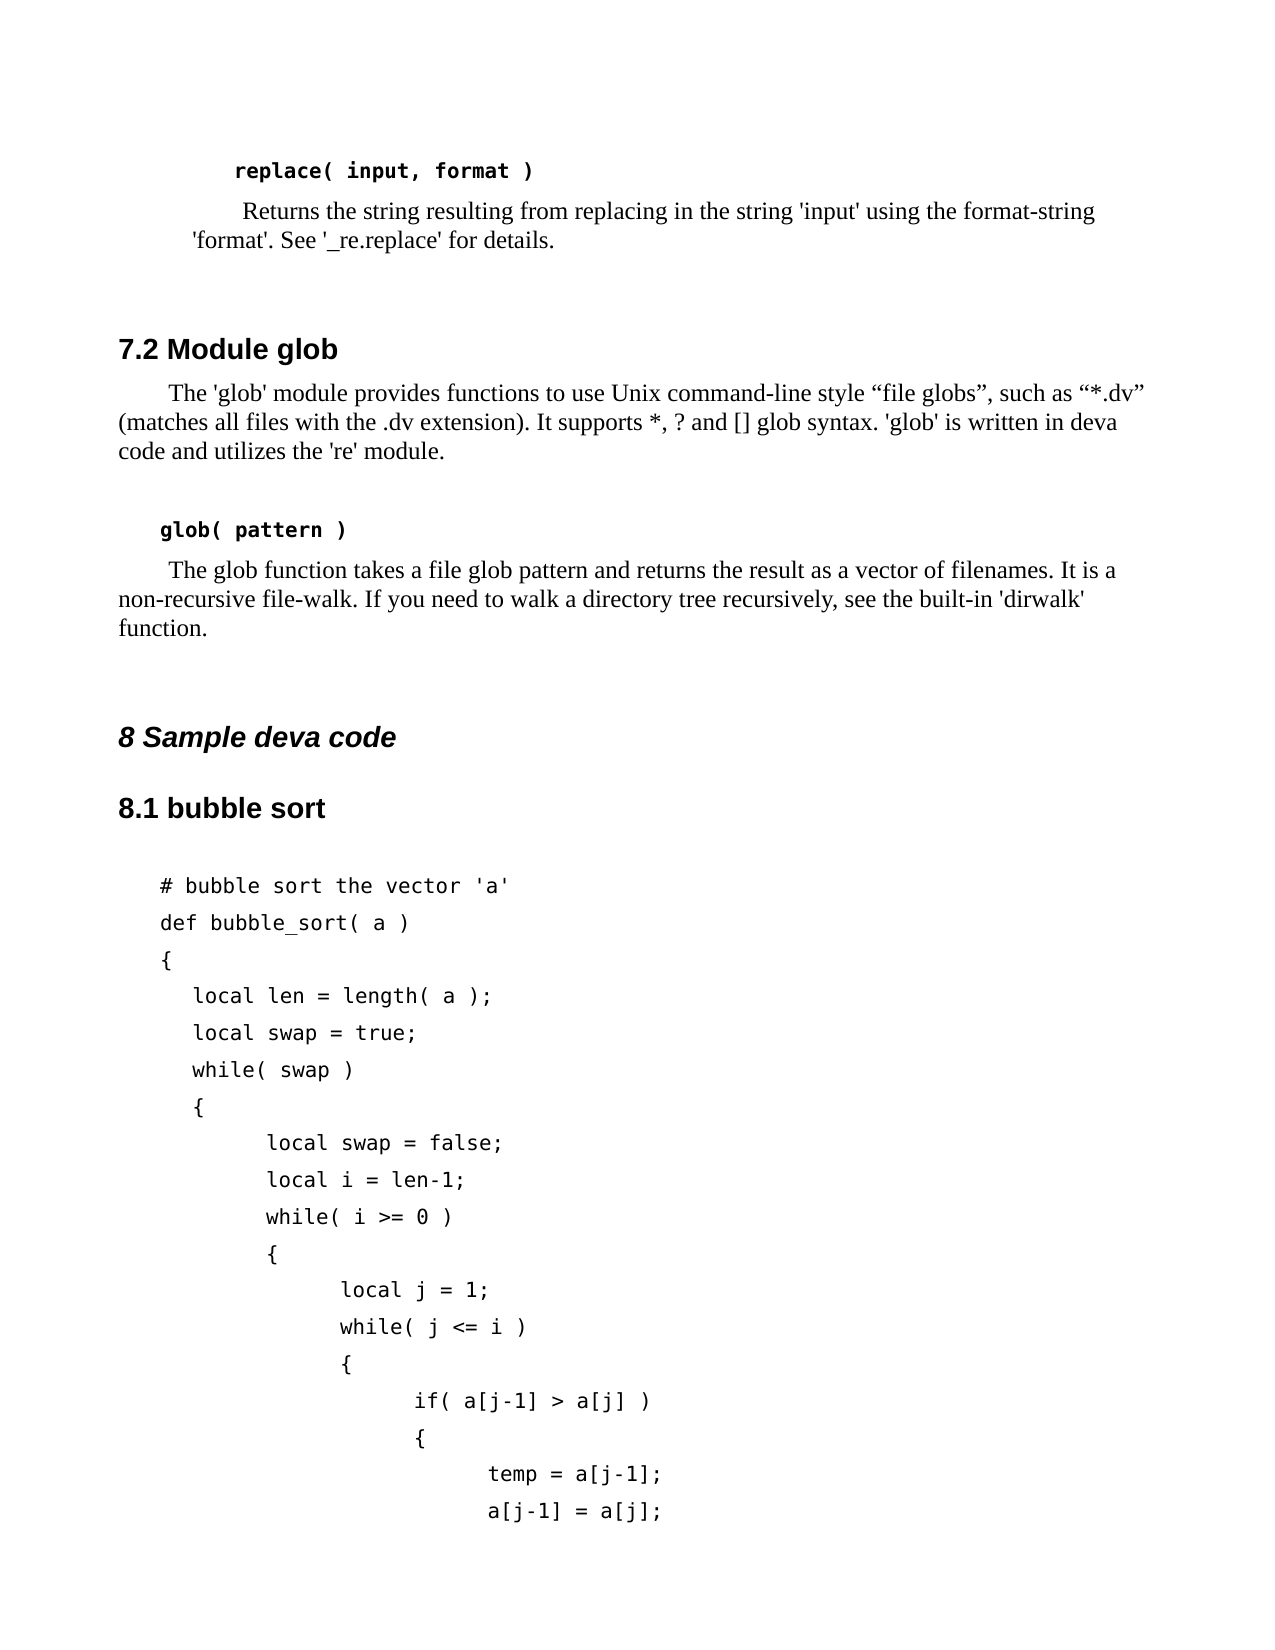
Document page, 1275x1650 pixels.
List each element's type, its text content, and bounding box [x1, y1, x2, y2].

text replace( input, format ) [192, 159, 1157, 184]
text { [118, 1095, 1157, 1119]
text if( a[j-1] > a[j] ) [118, 1389, 1157, 1413]
text def bubble_sort( a ) [118, 911, 1157, 935]
text local i = len-1; [118, 1168, 1157, 1192]
text glob( pattern ) [118, 518, 1157, 543]
text while( swap ) [118, 1058, 1157, 1082]
text local swap = true; [118, 1021, 1157, 1045]
text # bubble sort the vector 'a' [118, 874, 1157, 898]
text { [118, 1426, 1157, 1450]
text The 'glob' module provides functions to use Unix command-line style “file globs”, such as “*.dv” (matches all files with the .dv extension). It supports *, ? and [] glob syntax. 'glob' is written in deva code and utilizes the 're' module. [118, 378, 1157, 465]
text while( i >= 0 ) [118, 1205, 1157, 1229]
text { [118, 948, 1157, 972]
text local j = 1; [118, 1278, 1157, 1303]
text { [118, 1352, 1157, 1376]
text temp = a[j-1]; [118, 1462, 1157, 1487]
text The glob function takes a file glob pattern and returns the result as a vector of filenames. It is a non-recursive file-walk. If you need to walk a directory tree recursively, see the built-in 'dirwalk' function. [118, 555, 1157, 641]
text a[j-1] = a[j]; [118, 1499, 1157, 1523]
text Returns the string resulting from replacing in the string 'input' using the format-string 'format'. See '_re.replace' for details. [192, 196, 1157, 254]
text local len = length( a ); [118, 984, 1157, 1009]
subtitle 8.1 bubble sort [118, 791, 1157, 825]
text while( j <= i ) [118, 1315, 1157, 1339]
subtitle 7.2 Module glob [118, 332, 1157, 366]
text { [118, 1242, 1157, 1266]
text local swap = false; [118, 1131, 1157, 1156]
subtitle 8 Sample deva code [118, 720, 1157, 754]
